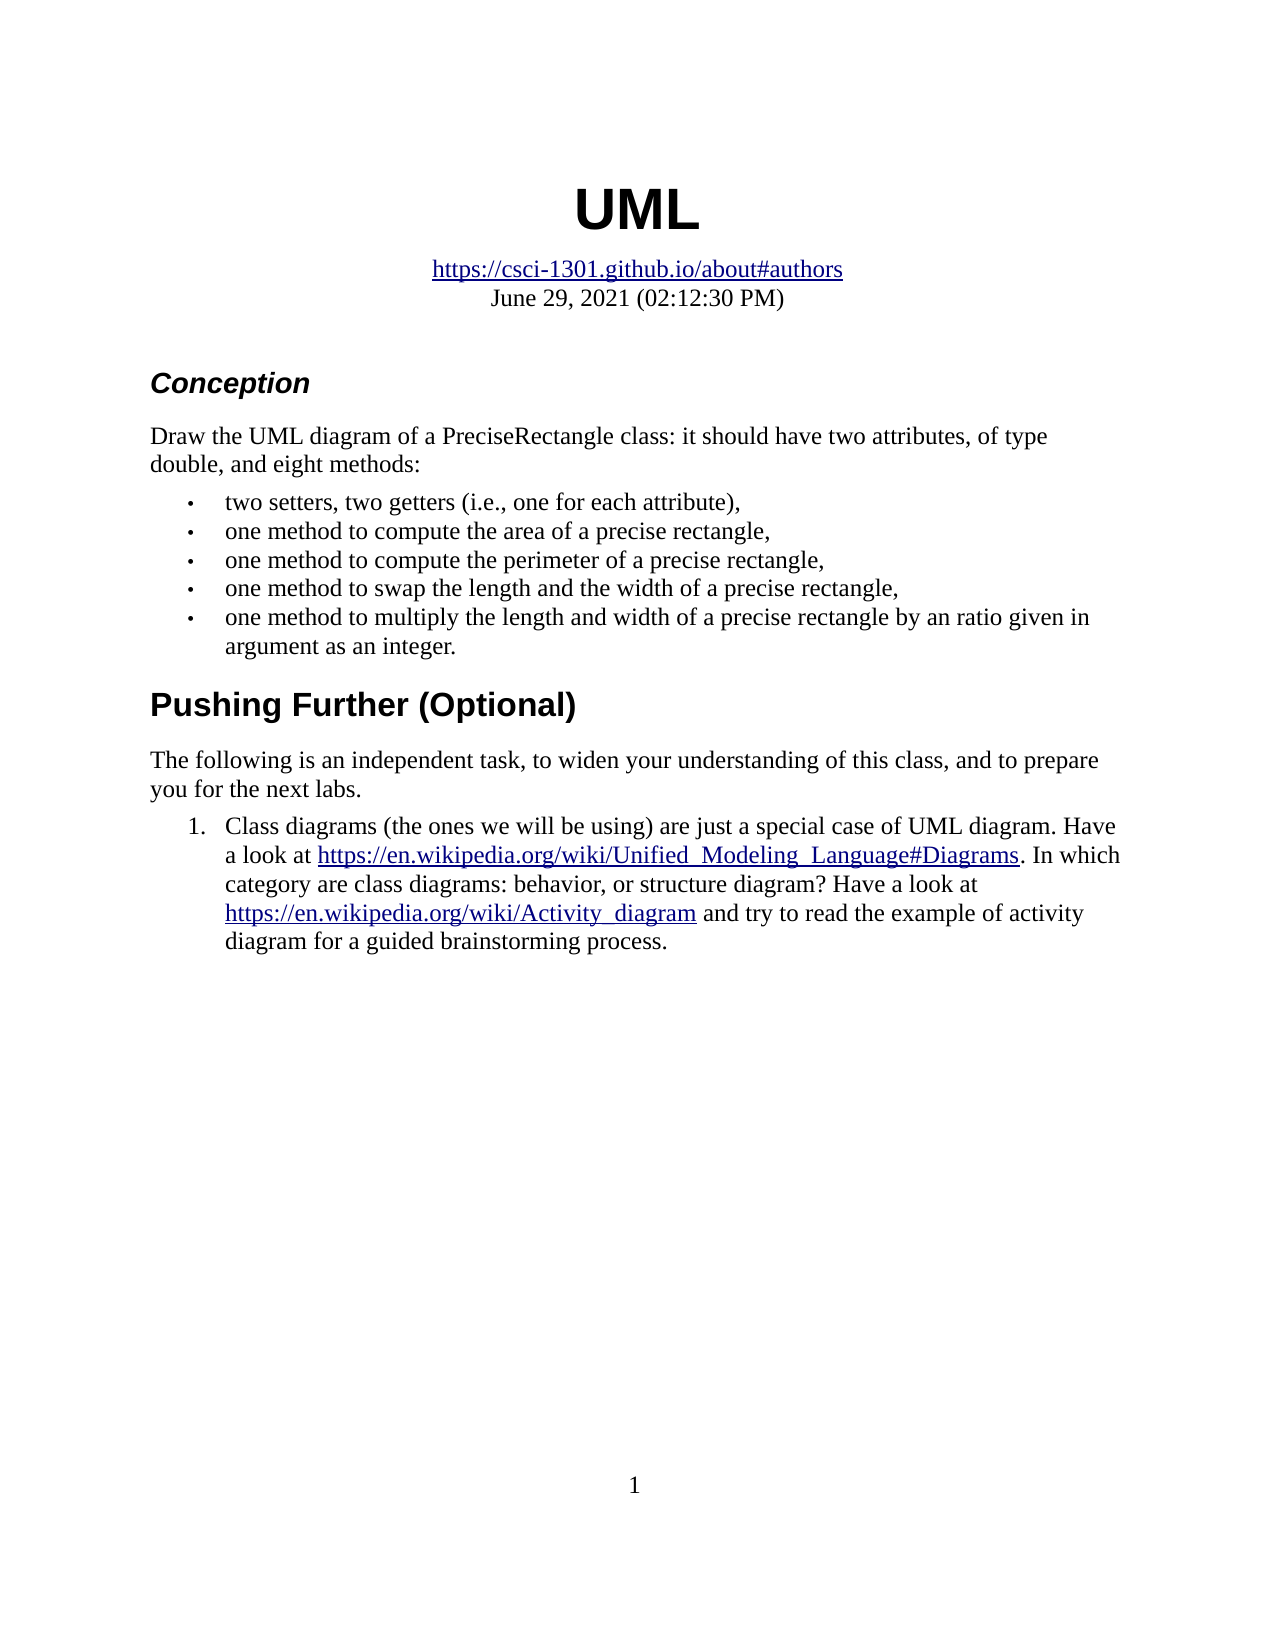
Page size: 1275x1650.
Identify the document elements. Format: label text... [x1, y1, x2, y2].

list two setters, two getters (i.e., one for each attribute), [187, 487, 1125, 516]
subtitle Conception [150, 366, 1125, 399]
text Draw the UML diagram of a PreciseRectangle class: it should have two attributes, of type double, and eight methods: [150, 421, 1125, 478]
text https://csci-1301.github.io/about#authors [150, 254, 1125, 283]
list Class diagrams (the ones we will be using) are just a special case of UML diagram. Have a look at https://en.wikipedia.org/wiki/Unified_Modeling_Language#Diagrams. In which category are class diagrams: behavior, or structure diagram? Have a look at https://en.wikipedia.org/wiki/Activity_diagram and try to read the example of activity diagram for a guided brainstorming process. [187, 811, 1125, 955]
text June 29, 2021 (02:12:30 PM) [150, 283, 1125, 312]
title UML [150, 175, 1125, 242]
text The following is an independent task, to widen your understanding of this class, and to prepare you for the next labs. [150, 745, 1125, 802]
list one method to swap the length and the width of a precise rectangle, [187, 573, 1125, 602]
list one method to compute the area of a precise rectangle, [187, 516, 1125, 545]
list one method to compute the perimeter of a precise rectangle, [187, 545, 1125, 573]
subtitle Pushing Further (Optional) [150, 685, 1125, 723]
list one method to multiply the length and width of a precise rectangle by an ratio given in argument as an integer. [187, 602, 1125, 660]
